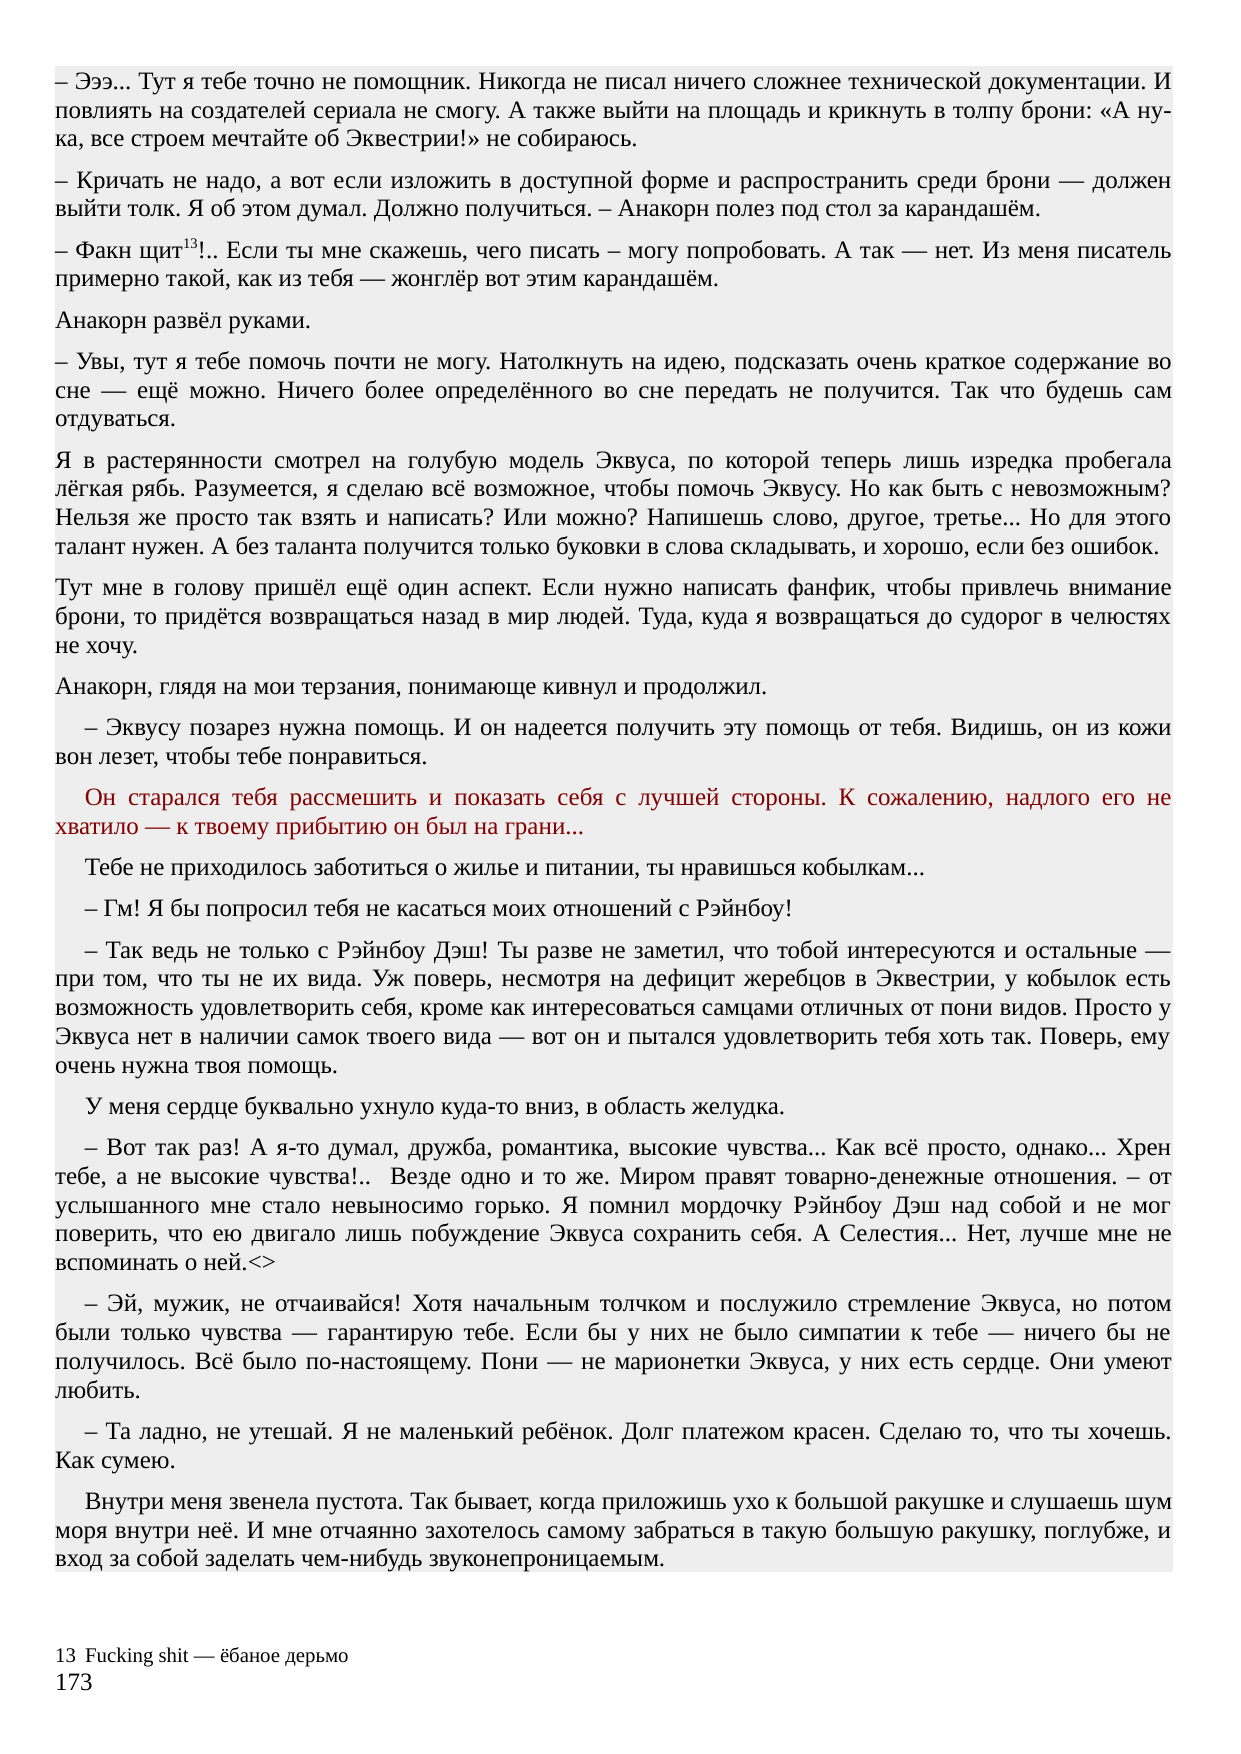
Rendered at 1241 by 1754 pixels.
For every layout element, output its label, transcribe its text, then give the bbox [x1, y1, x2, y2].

text Fucking shit — ёбаное дерьмо [55, 1642, 1173, 1667]
text Я в растерянности смотрел на голубую модель Эквуса, по которой теперь лишь изредка пробегала лёгкая рябь. Разумеется, я сделаю всё возможное, чтобы помочь Эквусу. Но как быть с невозможным? Нельзя же просто так взять и написать? Или можно? Напишешь слово, другое, третье... Но для этого талант нужен. А без таланта получится только буковки в слова складывать, и хорошо, если без ошибок. [55, 445, 1173, 560]
text – Увы, тут я тебе помочь почти не могу. Натолкнуть на идею, подсказать очень краткое содержание во сне — ещё можно. Ничего более определённого во сне передать не получится. Так что будешь сам отдуваться. [55, 346, 1173, 432]
text – Эквусу позарез нужна помощь. И он надеется получить эту помощь от тебя. Видишь, он из кожи вон лезет, чтобы тебе понравиться. [55, 712, 1173, 770]
text Тут мне в голову пришёл ещё один аспект. Если нужно написать фанфик, чтобы привлечь внимание брони, то придётся возвращаться назад в мир людей. Туда, куда я возвращаться до судорог в челюстях не хочу. [55, 572, 1173, 658]
text – Та ладно, не утешай. Я не маленький ребёнок. Долг платежом красен. Сделаю то, что ты хочешь. Как сумею. [55, 1416, 1173, 1473]
text – Так ведь не только с Рэйнбоу Дэш! Ты разве не заметил, что тобой интересуются и остальные — при том, что ты не их вида. Уж поверь, несмотря на дефицит жеребцов в Эквестрии, у кобылок есть возможность удовлетворить себя, кроме как интересоваться самцами отличных от пони видов. Просто у Эквуса нет в наличии самок твоего вида — вот он и пытался удовлетворить тебя хоть так. Поверь, ему очень нужна твоя помощь. [55, 935, 1173, 1078]
text – Кричать не надо, а вот если изложить в доступной форме и распространить среди брони — должен выйти толк. Я об этом думал. Должно получиться. – Анакорн полез под стол за карандашём. [55, 165, 1173, 222]
text Анакорн развёл руками. [55, 305, 1173, 333]
text – Гм! Я бы попросил тебя не касаться моих отношений с Рэйнбоу! [55, 893, 1173, 922]
text – Эй, мужик, не отчаивайся! Хотя начальным толчком и послужило стремление Эквуса, но потом были только чувства — гарантирую тебе. Если бы у них не было симпатии к тебе — ничего бы не получилось. Всё было по-настоящему. Пони — не марионетки Эквуса, у них есть сердце. Они умеют любить. [55, 1288, 1173, 1403]
text Тебе не приходилось заботиться о жилье и питании, ты нравишься кобылкам... [55, 852, 1173, 881]
text – Эээ... Тут я тебе точно не помощник. Никогда не писал ничего сложнее технической документации. И повлиять на создателей сериала не смогу. А также выйти на площадь и крикнуть в толпу брони: «А ну-ка, все строем мечтайте об Эквестрии!» не собираюсь. [55, 66, 1173, 152]
text – Вот так раз! А я-то думал, дружба, романтика, высокие чувства... Как всё просто, однако... Хрен тебе, а не высокие чувства!.. Везде одно и то же. Миром правят товарно-денежные отношения. – от услышанного мне стало невыносимо горько. Я помнил мордочку Рэйнбоу Дэш над собой и не мог поверить, что ею двигало лишь побуждение Эквуса сохранить себя. А Селестия... Нет, лучше мне не вспоминать о ней.<> [55, 1132, 1173, 1276]
text – Факн щит!.. Если ты мне скажешь, чего писать – могу попробовать. А так — нет. Из меня писатель примерно такой, как из тебя — жонглёр вот этим карандашём. [55, 235, 1173, 292]
text Он старался тебя рассмешить и показать себя с лучшей стороны. К сожалению, надлого его не хватило — к твоему прибытию он был на грани... [55, 782, 1173, 840]
text Внутри меня звенела пустота. Так бывает, когда приложишь ухо к большой ракушке и слушаешь шум моря внутри неё. И мне отчаянно захотелось самому забраться в такую большую ракушку, поглубже, и вход за собой заделать чем-нибудь звуконепроницаемым. [55, 1486, 1173, 1572]
text У меня сердце буквально ухнуло куда-то вниз, в область желудка. [55, 1091, 1173, 1120]
text Анакорн, глядя на мои терзания, понимающе кивнул и продолжил. [55, 671, 1173, 700]
